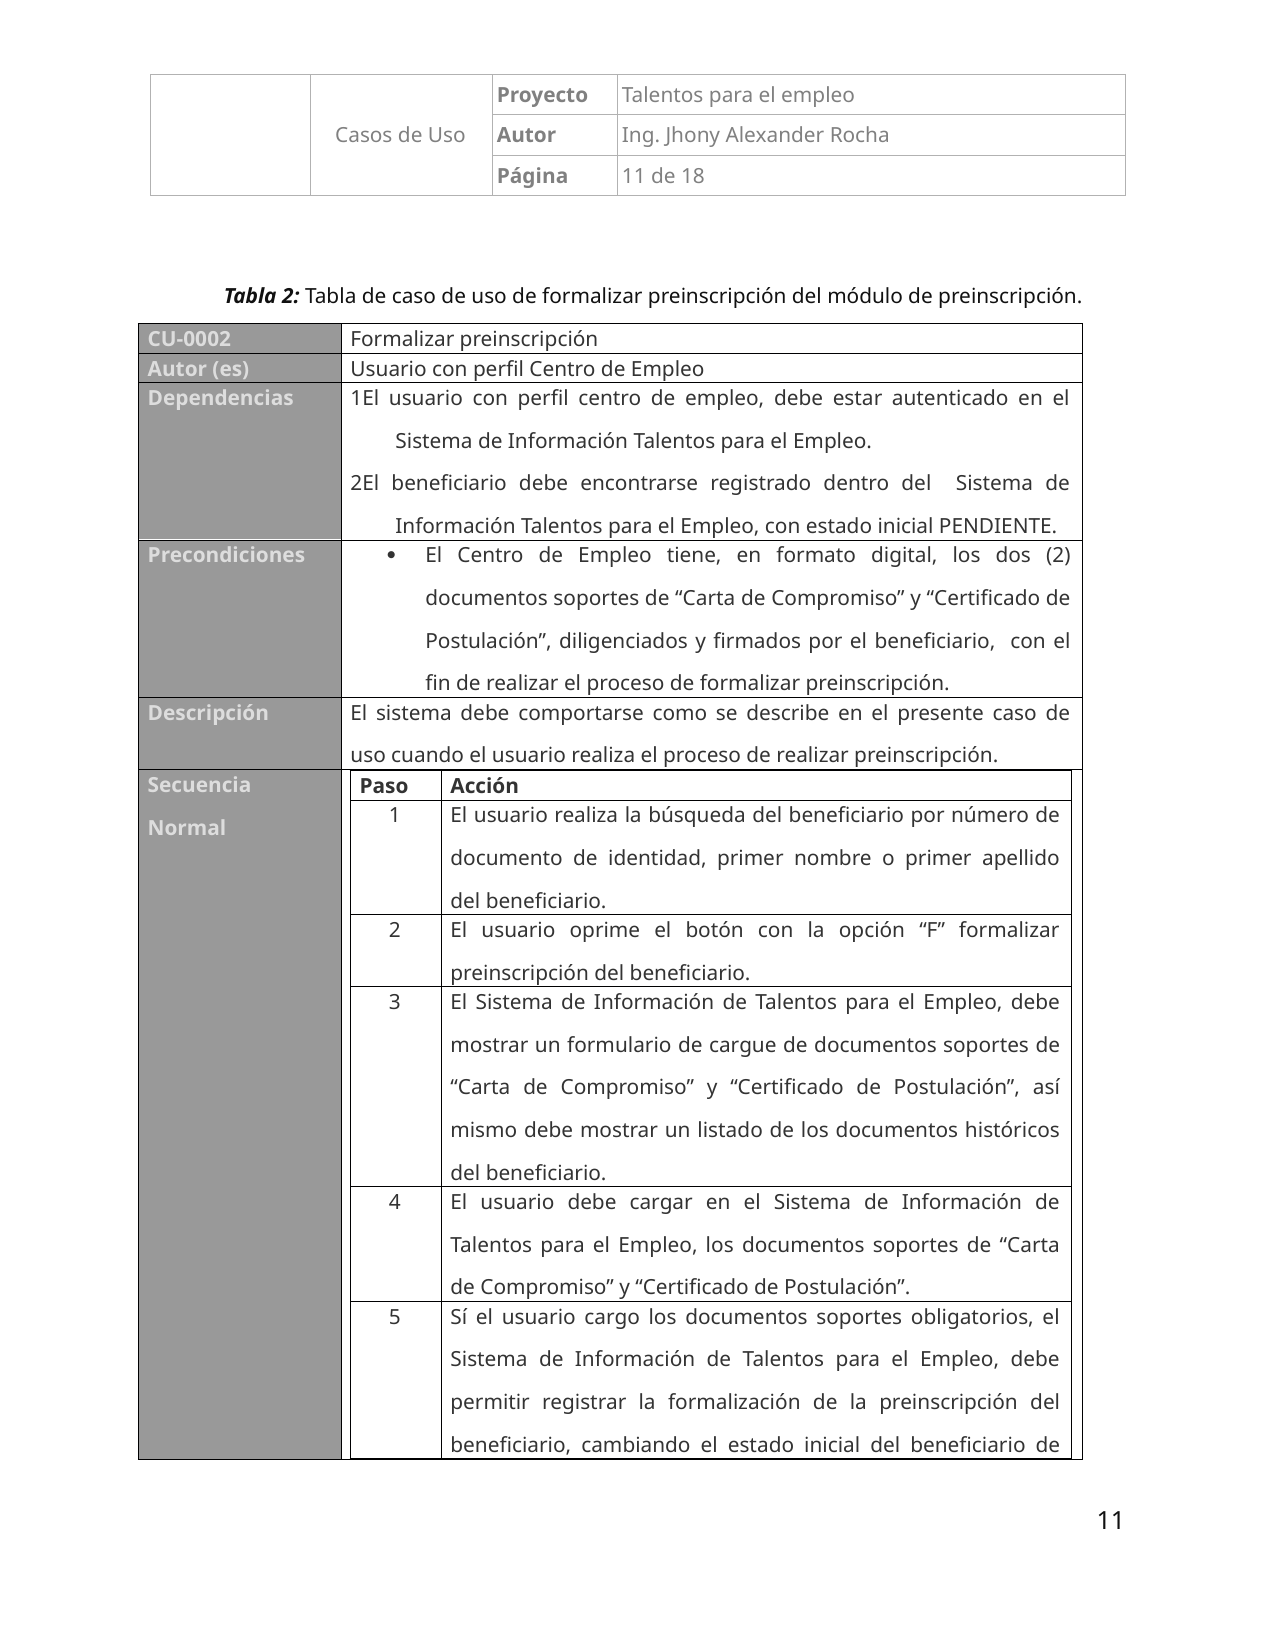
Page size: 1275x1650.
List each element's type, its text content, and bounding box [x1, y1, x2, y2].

table_cell Usuario con perfil Centro de Empleo [342, 354, 1082, 382]
table_cell 4 [351, 1187, 441, 1301]
table_cell El usuario oprime el botón con la opción “F” formalizar preinscripción del beneficiario. [442, 915, 1071, 986]
text Tabla 2: Tabla de caso de uso de formalizar preinscripción del módulo de preinscripción. [150, 281, 1125, 309]
table_header Formalizar preinscripción [342, 324, 1082, 353]
table_header CU-0002 [139, 324, 341, 353]
table_cell Secuencia Normal [139, 770, 341, 1459]
table_cell [342, 770, 350, 1459]
table_cell El usuario con perfil centro de empleo, debe estar autenticado en el Sistema de Información Talentos para el Empleo. El beneficiario debe encontrarse registrado dentro del Sistema de Información Talentos para el Empleo, con estado inicial PENDIENTE. [342, 383, 1082, 539]
table_cell El sistema debe comportarse como se describe en el presente caso de uso cuando el usuario realiza el proceso de realizar preinscripción. [342, 698, 1082, 769]
table_cell Sí el usuario cargo los documentos soportes obligatorios, el Sistema de Información de Talentos para el Empleo, debe permitir registrar la formalización de la preinscripción del beneficiario, cambiando el estado inicial del beneficiario de [442, 1302, 1071, 1458]
table_cell Descripción [139, 698, 341, 769]
table_header Acción [442, 771, 1071, 799]
table_cell 5 [351, 1302, 441, 1458]
table_cell 3 [351, 987, 441, 1186]
table_header Paso [351, 771, 441, 799]
table_cell Precondiciones [139, 541, 341, 697]
table_cell El usuario realiza la búsqueda del beneficiario por número de documento de identidad, primer nombre o primer apellido del beneficiario. [442, 801, 1071, 914]
table_cell 2 [351, 915, 441, 986]
table_cell 1 [351, 801, 441, 914]
table_cell El Sistema de Información de Talentos para el Empleo, debe mostrar un formulario de cargue de documentos soportes de “Carta de Compromiso” y “Certificado de Postulación”, así mismo debe mostrar un listado de los documentos históricos del beneficiario. [442, 987, 1071, 1186]
table_cell [1072, 770, 1082, 1459]
table_cell El Centro de Empleo tiene, en formato digital, los dos (2) documentos soportes de “Carta de Compromiso” y “Certificado de Postulación”, diligenciados y firmados por el beneficiario, con el fin de realizar el proceso de formalizar preinscripción. [342, 541, 1082, 697]
table_cell Dependencias [139, 383, 341, 539]
table_cell Autor (es) [139, 354, 341, 382]
table_cell El usuario debe cargar en el Sistema de Información de Talentos para el Empleo, los documentos soportes de “Carta de Compromiso” y “Certificado de Postulación”. [442, 1187, 1071, 1301]
